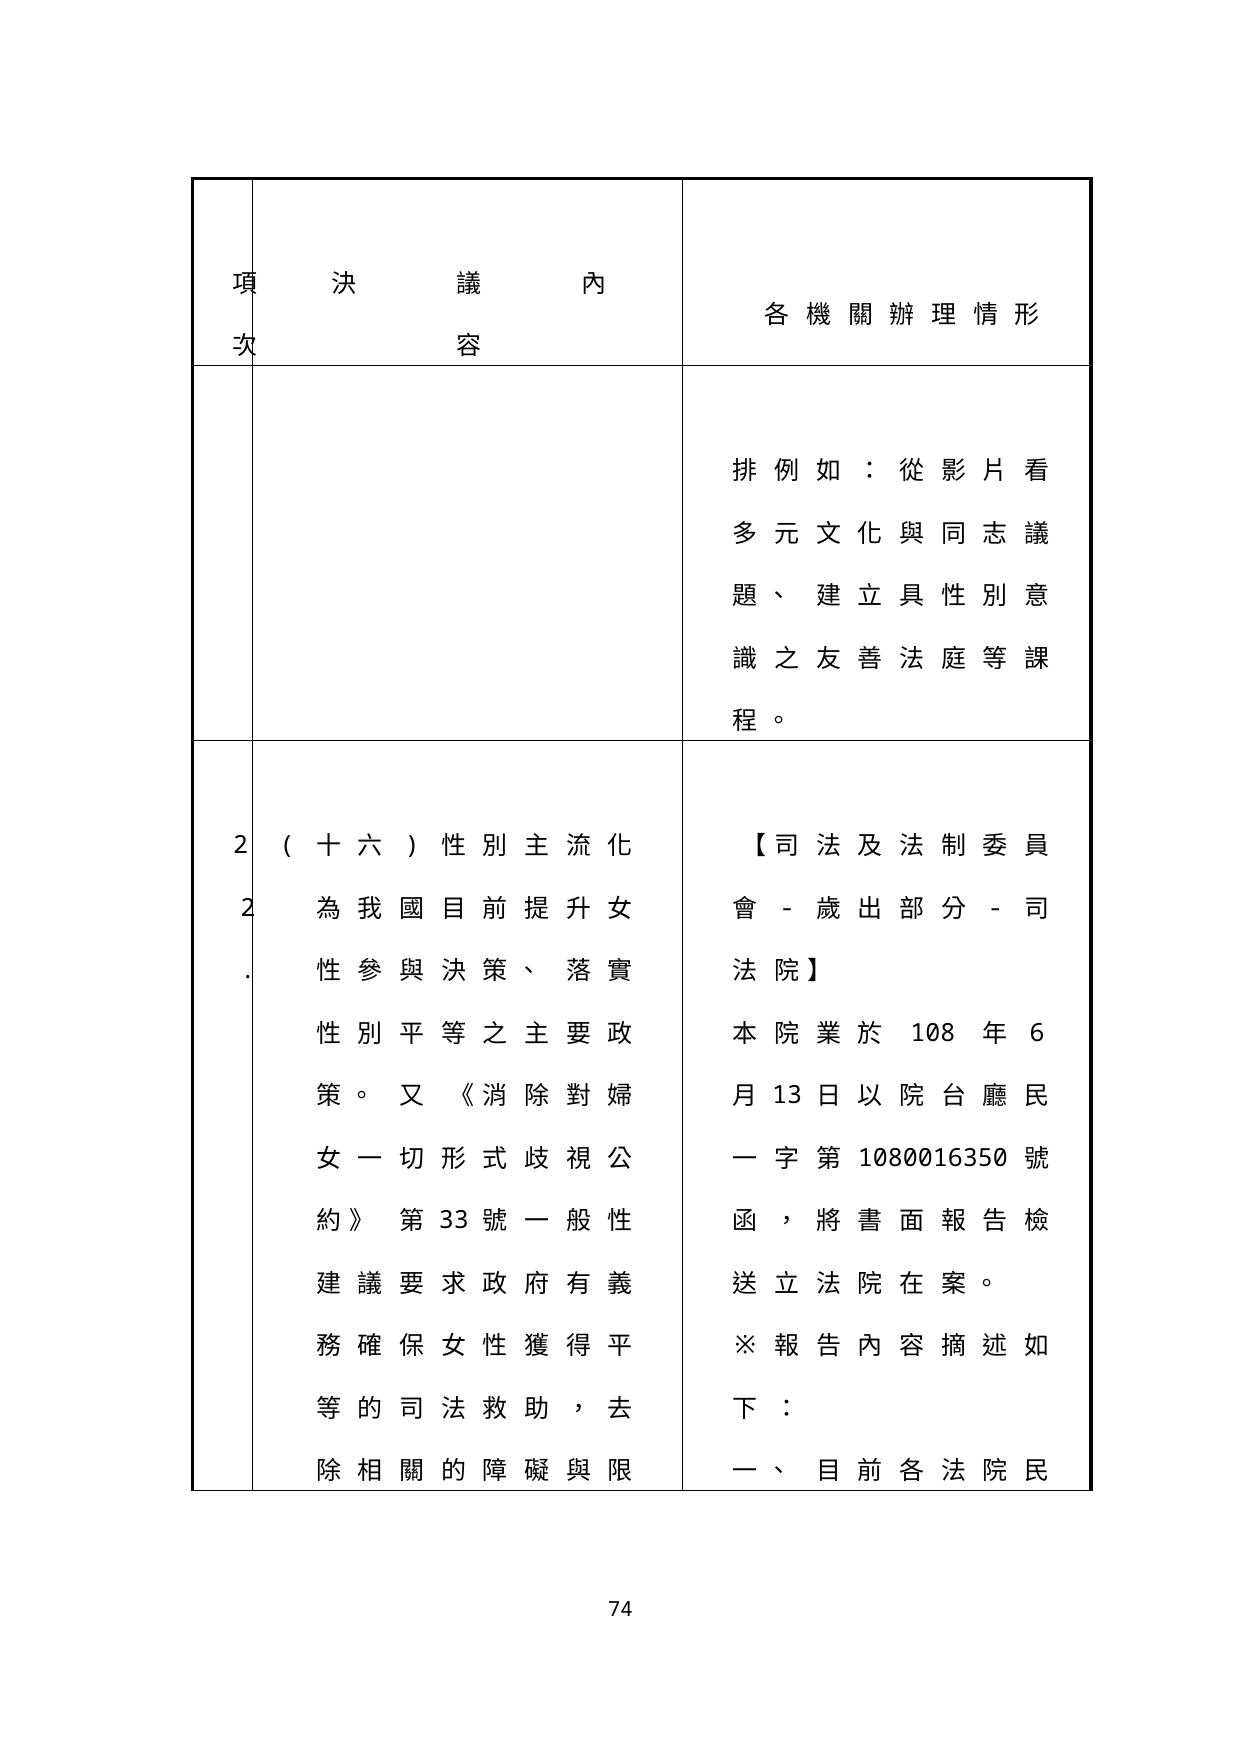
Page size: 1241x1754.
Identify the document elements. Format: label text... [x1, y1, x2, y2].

table_header 各機關辦理情形 [683, 180, 1089, 365]
table_header 項次 [194, 180, 252, 365]
table_cell 排例如：從影片看多元文化與同志議題、建立具性別意識之友善法庭等課程。 [683, 366, 1089, 740]
table_cell [253, 366, 682, 740]
table_cell 21. [194, 366, 252, 740]
table_cell (十六)性別主流化為我國目前提升女性參與決策、落實性別平等之主要政策。又《消除對婦女一切形式歧視公約》第33號一般性建議要求政府有義務確保女性獲得平等的司法救助，去除相關的障礙與限 [253, 741, 682, 1490]
table_cell 22. [194, 741, 252, 1490]
table_header 決 議 內 容 [253, 180, 682, 365]
table_cell 【司法及法制委員會-歲出部分-司法院】 本院業於108年6月13日以院台廳民一字第1080016350號函，將書面報告檢送立法院在案。 ※報告內容摘述如下： 一、目前各法院民 [683, 741, 1089, 1490]
